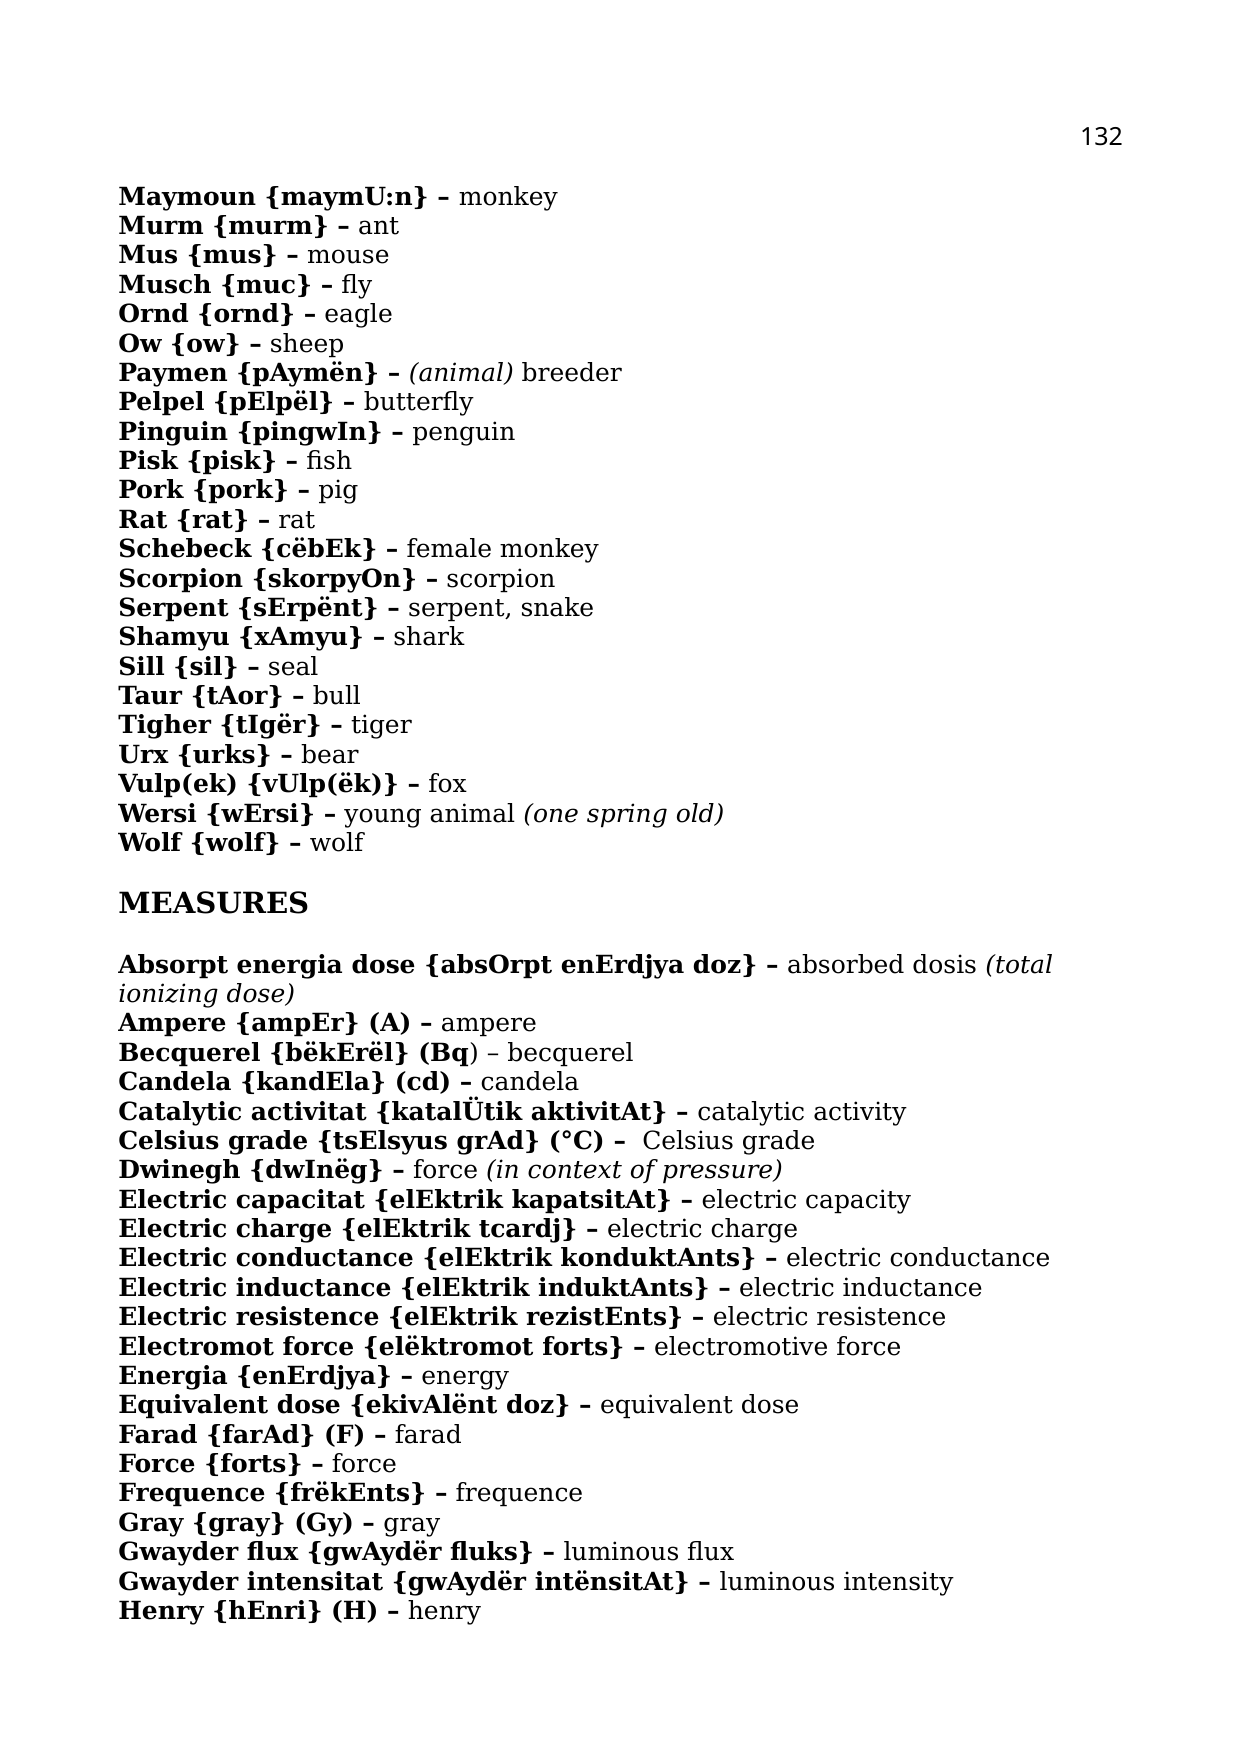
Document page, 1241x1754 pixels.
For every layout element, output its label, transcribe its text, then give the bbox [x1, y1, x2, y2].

text Urx {urks} – bear [118, 740, 1123, 769]
text Electric resistence {elEktrik rezistEnts} – electric resistence [118, 1302, 1123, 1332]
text Tigher {tIgër} – tiger [118, 710, 1123, 740]
text Wolf {wolf} – wolf [118, 828, 1123, 857]
text Murm {murm} – ant [118, 211, 1123, 240]
text Schebeck {cëbEk} – female monkey [118, 534, 1123, 563]
text Force {forts} – force [118, 1449, 1123, 1478]
text Energia {enErdjya} – energy [118, 1361, 1123, 1390]
text Electromot force {elëktromot forts} – electromotive force [118, 1332, 1123, 1361]
text Absorpt energia dose {absOrpt enErdjya doz} – absorbed dosis (total ionizing dose) [118, 950, 1123, 1008]
text Vulp(ek) {vUlp(ëk)} – fox [118, 769, 1123, 798]
text Equivalent dose {ekivAlënt doz} – equivalent dose [118, 1390, 1123, 1420]
text Gray {gray} (Gy) – gray [118, 1508, 1123, 1537]
text Rat {rat} – rat [118, 505, 1123, 534]
text Electric inductance {elEktrik induktAnts} – electric inductance [118, 1273, 1123, 1302]
text Taur {tAor} – bull [118, 681, 1123, 710]
text Musch {muc} – fly [118, 270, 1123, 299]
text Wersi {wErsi} – young animal (one spring old) [118, 798, 1123, 828]
text Pork {pork} – pig [118, 475, 1123, 505]
text Ornd {ornd} – eagle [118, 299, 1123, 328]
text Electric conductance {elEktrik konduktAnts} – electric conductance [118, 1243, 1123, 1273]
text Mus {mus} – mouse [118, 240, 1123, 270]
text Ampere {ampEr} (A) – ampere [118, 1008, 1123, 1038]
text Gwayder flux {gwAydër fluks} – luminous flux [118, 1537, 1123, 1567]
text Paymen {pAymën} – (animal) breeder [118, 358, 1123, 387]
text Pinguin {pingwIn} – penguin [118, 417, 1123, 446]
text Candela {kandEla} (cd) – candela [118, 1067, 1123, 1097]
text Catalytic activitat {katalÜtik aktivitAt} – catalytic activity [118, 1097, 1123, 1126]
text Scorpion {skorpyOn} – scorpion [118, 563, 1123, 593]
text Sill {sil} – seal [118, 652, 1123, 681]
text Pisk {pisk} – fish [118, 446, 1123, 475]
text Shamyu {xAmyu} – shark [118, 622, 1123, 652]
text Electric charge {elEktrik tcardj} – electric charge [118, 1214, 1123, 1243]
text Farad {farAd} (F) – farad [118, 1420, 1123, 1449]
text Maymoun {maymU:n} – monkey [118, 182, 1123, 211]
text Pelpel {pElpël} – butterfly [118, 387, 1123, 417]
text Frequence {frëkEnts} – frequence [118, 1478, 1123, 1508]
text Dwinegh {dwInëg} – force (in context of pressure) [118, 1155, 1123, 1185]
text Becquerel {bëkErël} (Bq) – becquerel [118, 1038, 1123, 1067]
text Gwayder intensitat {gwAydër intënsitAt} – luminous intensity [118, 1567, 1123, 1596]
text Electric capacitat {elEktrik kapatsitAt} – electric capacity [118, 1185, 1123, 1214]
text Henry {hEnri} (H) – henry [118, 1596, 1123, 1625]
text Celsius grade {tsElsyus grAd} (°C) – Celsius grade [118, 1126, 1123, 1155]
subtitle MEASURES [118, 886, 1123, 921]
text Serpent {sErpënt} – serpent, snake [118, 593, 1123, 622]
text Ow {ow} – sheep [118, 328, 1123, 358]
